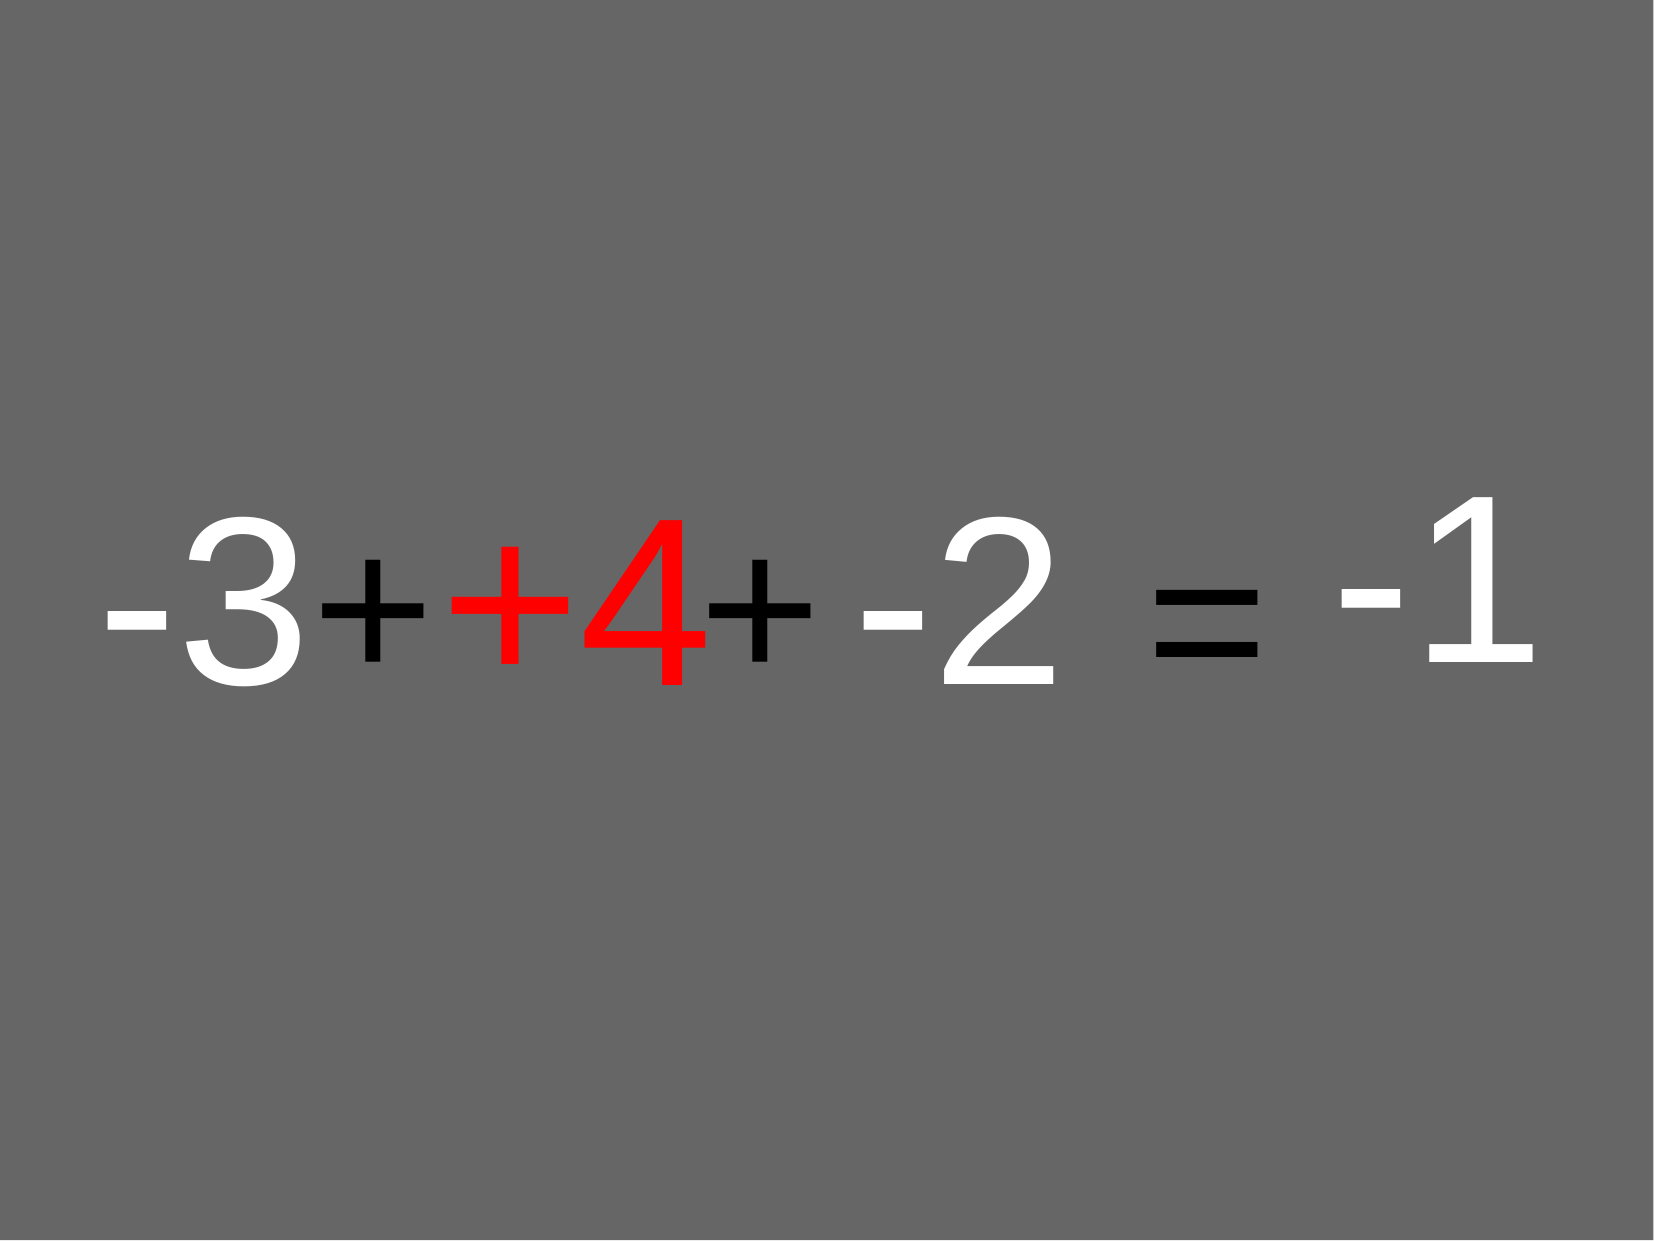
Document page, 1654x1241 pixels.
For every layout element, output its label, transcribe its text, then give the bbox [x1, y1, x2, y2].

text_box -3 [82, 460, 326, 744]
text_box + [685, 484, 837, 732]
text_box -1 [1316, 438, 1560, 721]
text_box +4 [425, 461, 761, 745]
text_box [0, 0, 1654, 1241]
text_box -2 [838, 460, 1082, 744]
text_box = [1131, 496, 1283, 745]
text_box + [297, 484, 449, 733]
